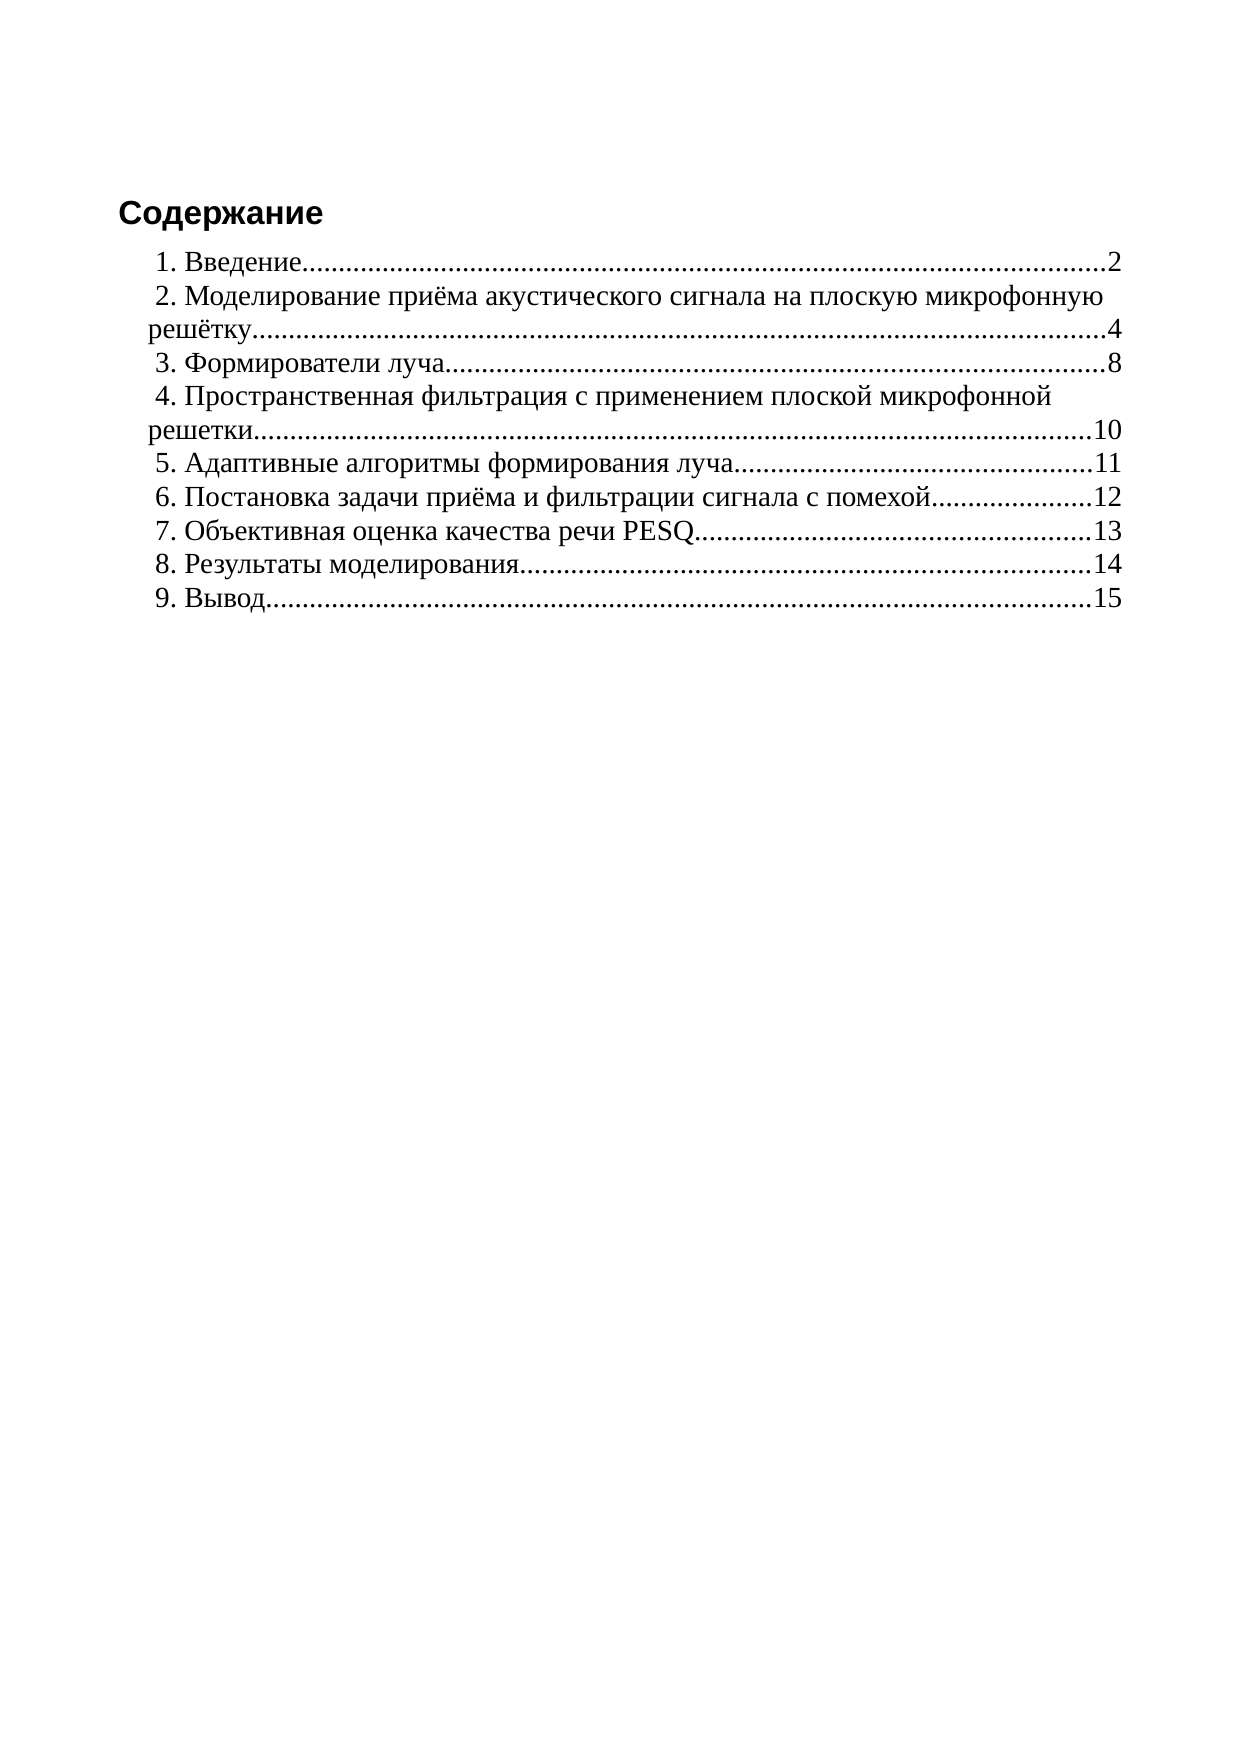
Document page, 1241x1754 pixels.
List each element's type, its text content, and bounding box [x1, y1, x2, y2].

text 4. Пространственная фильтрация с применением плоской микрофонной решетки 10 [148, 378, 1122, 446]
text 1. Введение 2 [148, 244, 1122, 278]
text 9. Вывод 15 [148, 580, 1122, 613]
text 8. Результаты моделирования 14 [148, 546, 1122, 580]
text 3. Формирователи луча 8 [148, 345, 1122, 378]
text 6. Постановка задачи приёма и фильтрации сигнала с помехой 12 [148, 479, 1122, 513]
subtitle Содержание [118, 193, 1122, 232]
text 7. Объективная оценка качества речи PESQ 13 [148, 513, 1122, 546]
text 5. Адаптивные алгоритмы формирования луча 11 [148, 446, 1122, 479]
text 2. Моделирование приёма акустического сигнала на плоскую микрофонную решётку 4 [148, 278, 1122, 345]
